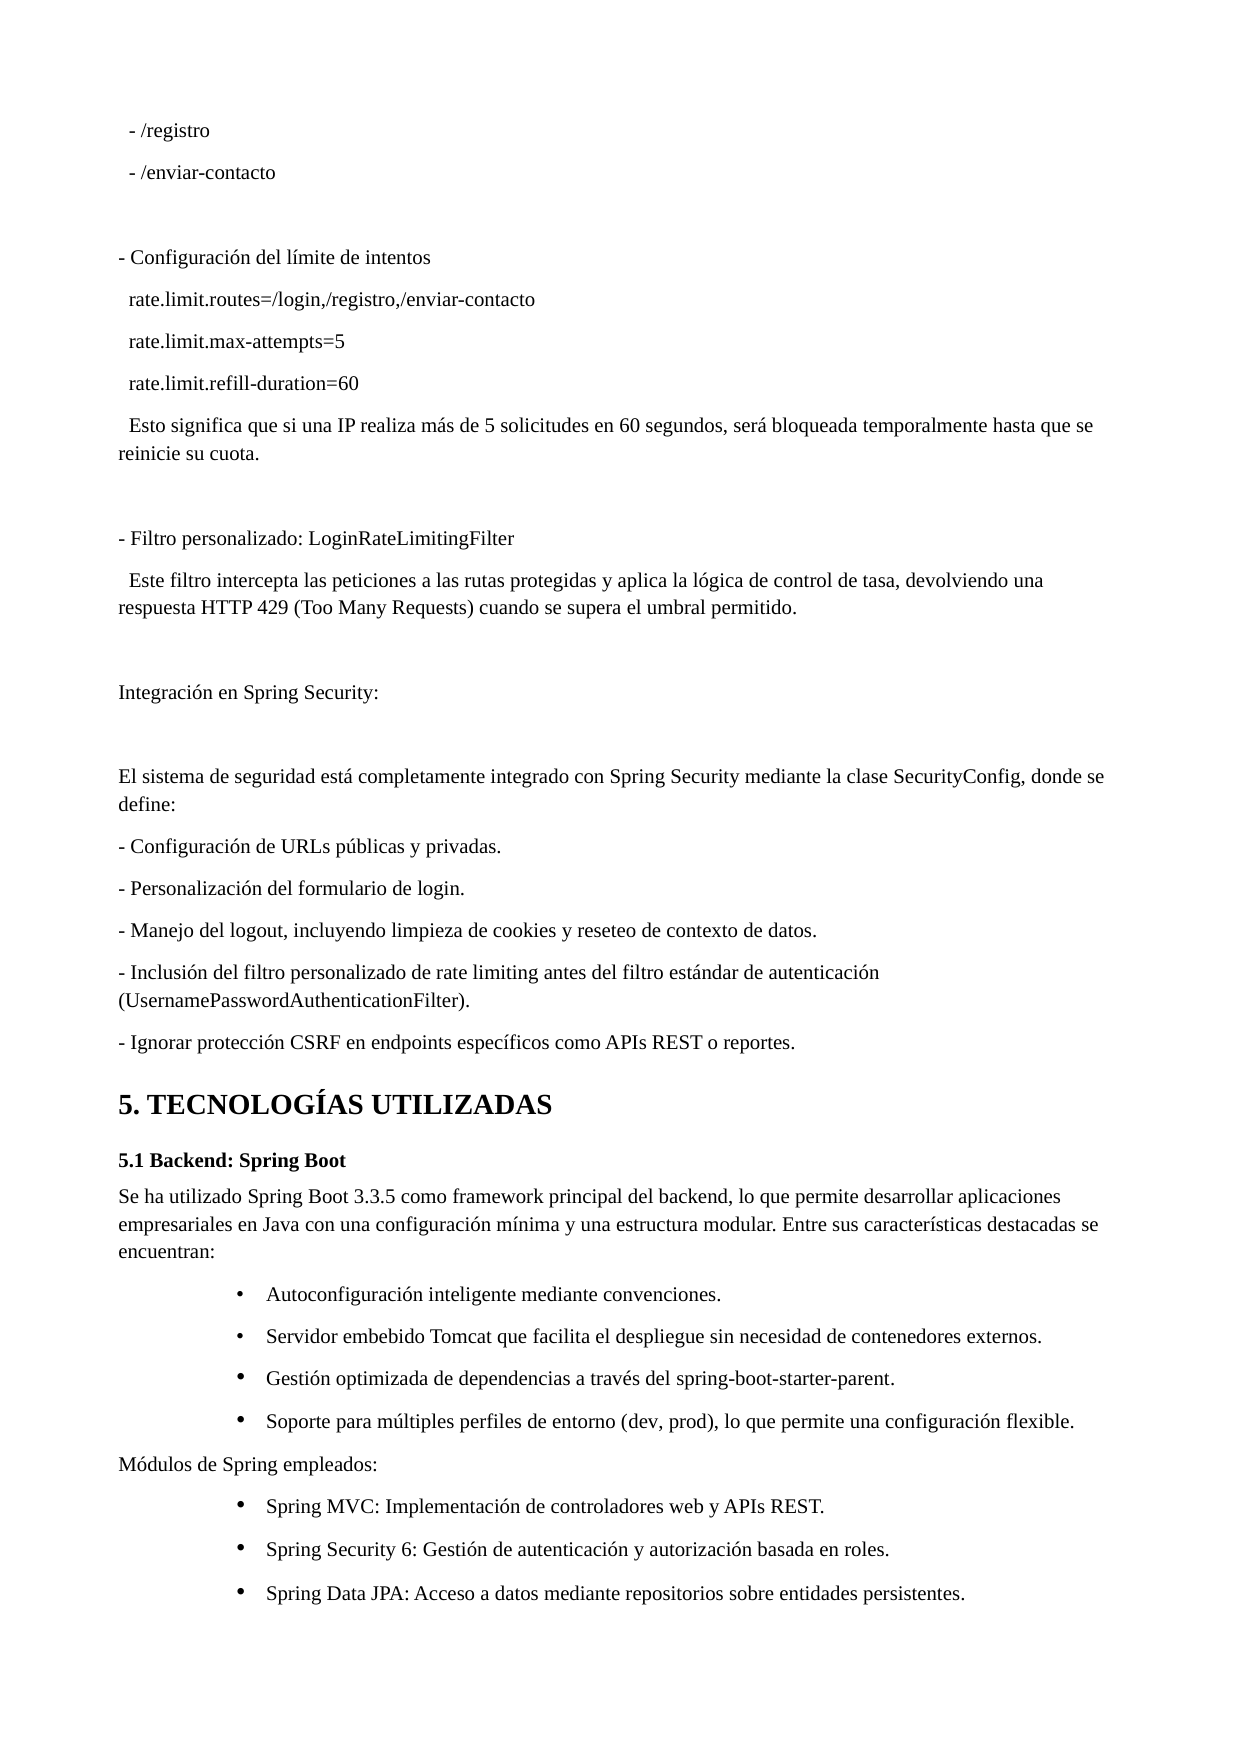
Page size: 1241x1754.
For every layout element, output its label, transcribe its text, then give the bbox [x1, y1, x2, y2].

subtitle 5. TECNOLOGÍAS UTILIZADAS [118, 1087, 1122, 1120]
text Esto significa que si una IP realiza más de 5 solicitudes en 60 segundos, será bloqueada temporalmente hasta que se reinicie su cuota. [118, 413, 1122, 465]
text - Configuración de URLs públicas y privadas. [118, 834, 1122, 858]
list Gestión optimizada de dependencias a través del spring-boot-starter-parent. [236, 1366, 1122, 1391]
text Este filtro intercepta las peticiones a las rutas protegidas y aplica la lógica de control de tasa, devolviendo una respuesta HTTP 429 (Too Many Requests) cuando se supera el umbral permitido. [118, 568, 1122, 619]
list Spring Data JPA: Acceso a datos mediante repositorios sobre entidades persistentes. [236, 1581, 1122, 1605]
text - Inclusión del filtro personalizado de rate limiting antes del filtro estándar de autenticación (UsernamePasswordAuthenticationFilter). [118, 960, 1122, 1012]
list Spring MVC: Implementación de controladores web y APIs REST. [236, 1494, 1122, 1519]
text rate.limit.refill-duration=60 [118, 371, 1122, 395]
text - Ignorar protección CSRF en endpoints específicos como APIs REST o reportes. [118, 1030, 1122, 1054]
text rate.limit.max-attempts=5 [118, 329, 1122, 353]
text - Filtro personalizado: LoginRateLimitingFilter [118, 525, 1122, 549]
text Integración en Spring Security: [118, 679, 1122, 704]
text Se ha utilizado Spring Boot 3.3.5 como framework principal del backend, lo que permite desarrollar aplicaciones empresariales en Java con una configuración mínima y una estructura modular. Entre sus características destacadas se encuentran: [118, 1184, 1122, 1263]
list Soporte para múltiples perfiles de entorno (dev, prod), lo que permite una configuración flexible. [236, 1409, 1122, 1434]
text - Manejo del logout, incluyendo limpieza de cookies y reseteo de contexto de datos. [118, 918, 1122, 942]
subtitle 5.1 Backend: Spring Boot [118, 1147, 1122, 1172]
text rate.limit.routes=/login,/registro,/enviar-contacto [118, 287, 1122, 311]
text - /enviar-contacto [118, 160, 1122, 184]
list Servidor embebido Tomcat que facilita el despliegue sin necesidad de contenedores externos. [236, 1324, 1122, 1348]
list Autoconfiguración inteligente mediante convenciones. [236, 1281, 1122, 1306]
text - Personalización del formulario de login. [118, 876, 1122, 900]
text Módulos de Spring empleados: [118, 1452, 1122, 1476]
text - /registro [118, 118, 1122, 142]
text - Configuración del límite de intentos [118, 245, 1122, 269]
text El sistema de seguridad está completamente integrado con Spring Security mediante la clase SecurityConfig, donde se define: [118, 764, 1122, 816]
list Spring Security 6: Gestión de autenticación y autorización basada en roles. [236, 1537, 1122, 1562]
